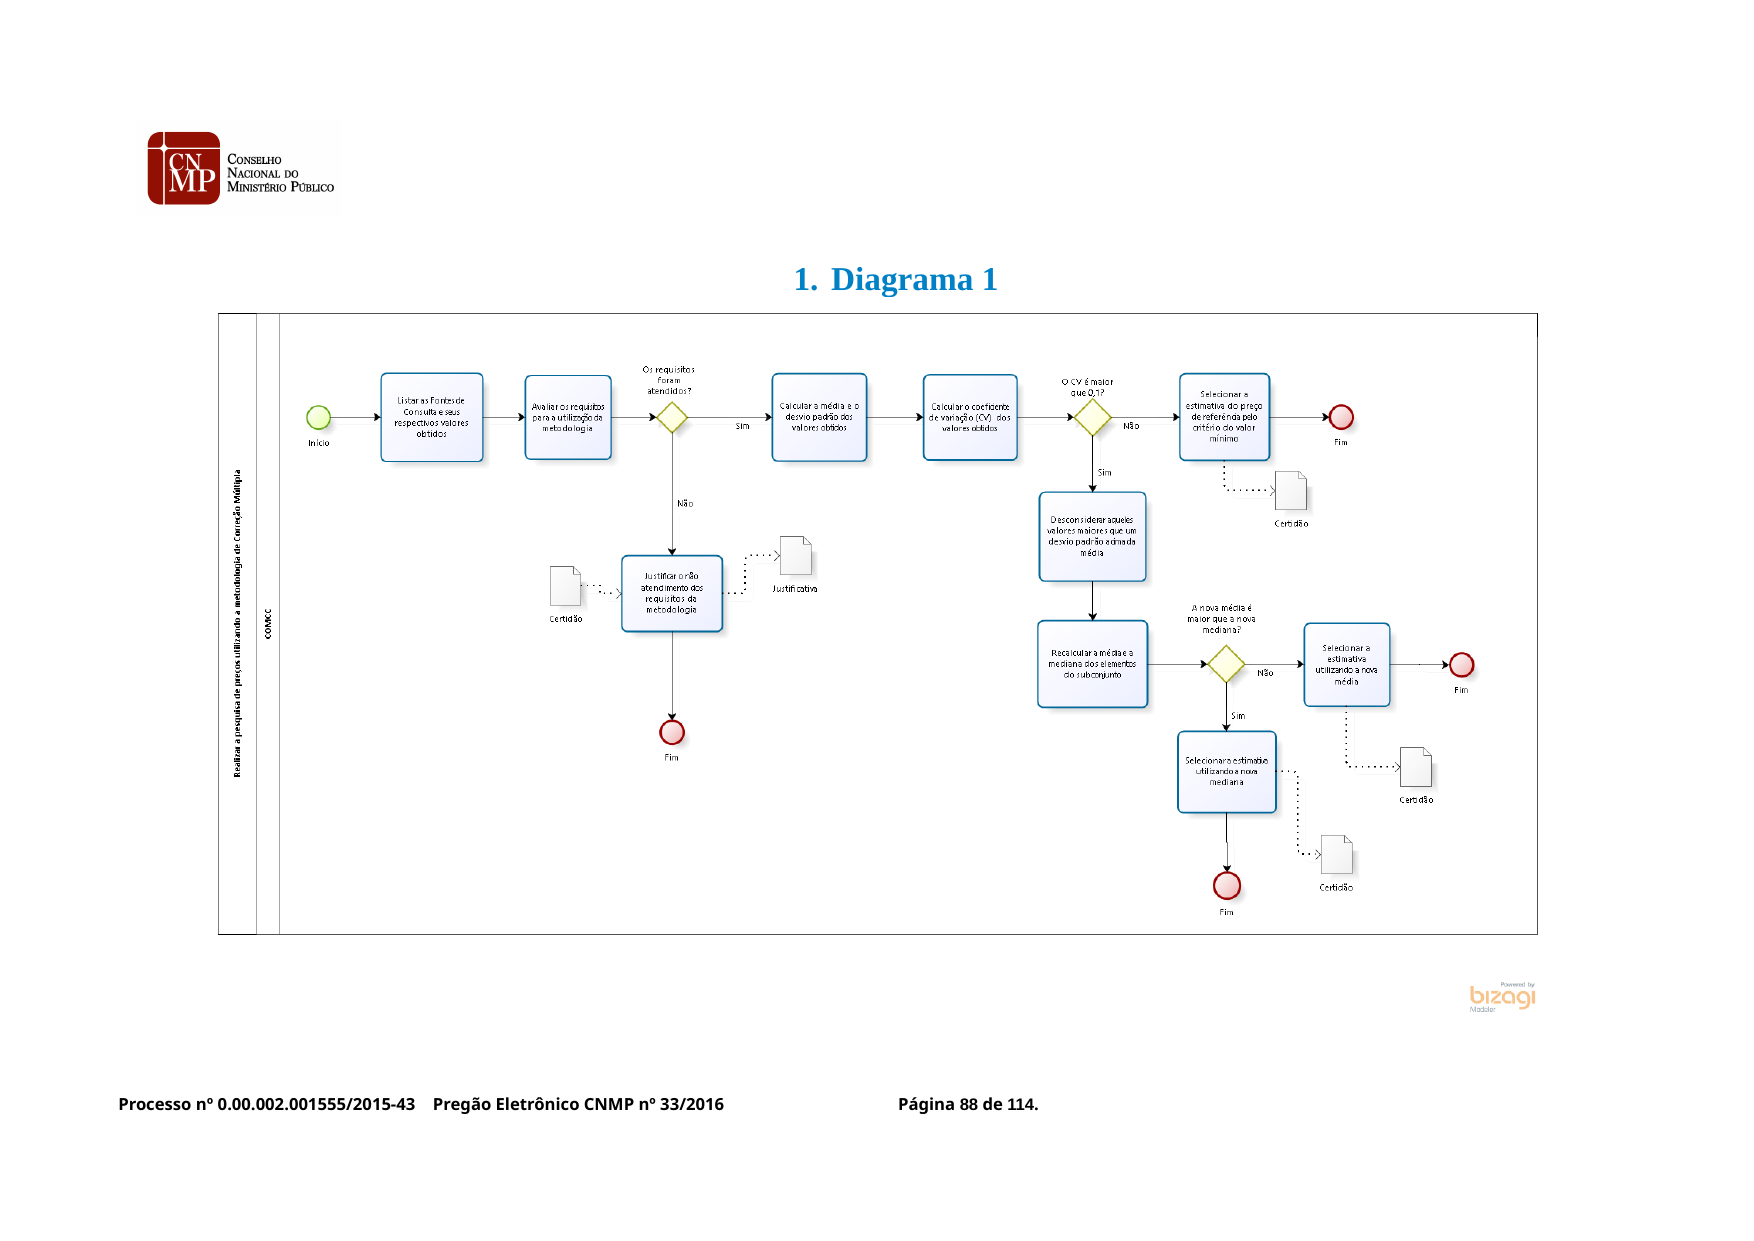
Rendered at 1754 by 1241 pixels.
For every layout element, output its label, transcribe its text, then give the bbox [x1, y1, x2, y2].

subtitle Diagrama 1 [156, 259, 1636, 297]
picture [135, 120, 342, 216]
picture [202, 297, 1552, 1021]
